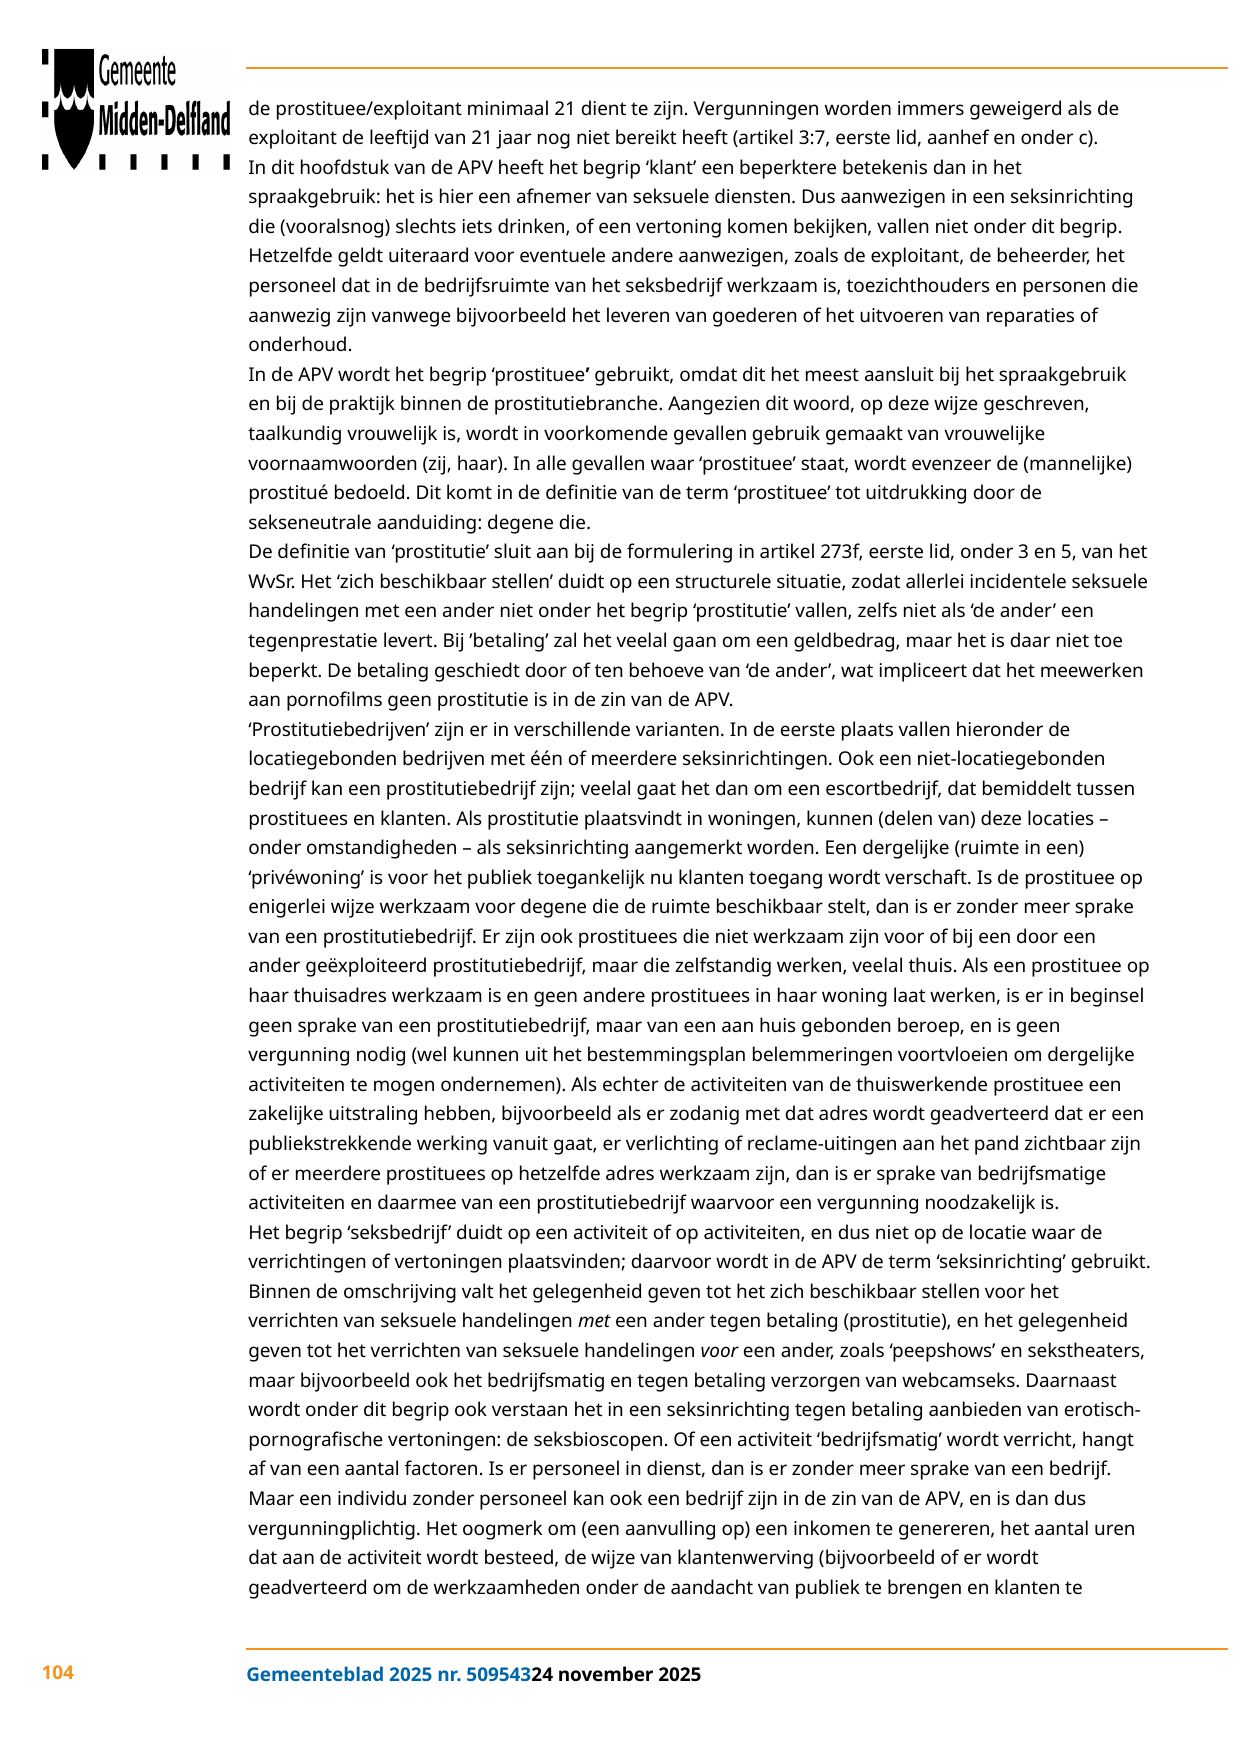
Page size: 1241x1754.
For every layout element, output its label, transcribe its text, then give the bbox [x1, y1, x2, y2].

picture [41, 47, 231, 172]
text De definitie van ‘prostitutie’ sluit aan bij de formulering in artikel 273f, eerste lid, onder 3 en 5, van het WvSr. Het ‘zich beschikbaar stellen’ duidt op een structurele situatie, zodat allerlei incidentele seksuele handelingen met een ander niet onder het begrip ‘prostitutie’ vallen, zelfs niet als ‘de ander’ een tegenprestatie levert. Bij ’betaling’ zal het veelal gaan om een geldbedrag, maar het is daar niet toe beperkt. De betaling geschiedt door of ten behoeve van ‘de ander’, wat impliceert dat het meewerken aan pornofilms geen prostitutie is in de zin van de APV. [248, 538, 1152, 712]
text ‘Prostitutiebedrijven’ zijn er in verschillende varianten. In de eerste plaats vallen hieronder de locatiegebonden bedrijven met één of meerdere seksinrichtingen. Ook een niet-locatiegebonden bedrijf kan een prostitutiebedrijf zijn; veelal gaat het dan om een escortbedrijf, dat bemiddelt tussen prostituees en klanten. Als prostitutie plaatsvindt in woningen, kunnen (delen van) deze locaties – onder omstandigheden – als seksinrichting aangemerkt worden. Een dergelijke (ruimte in een) ‘privéwoning’ is voor het publiek toegankelijk nu klanten toegang wordt verschaft. Is de prostituee op enigerlei wijze werkzaam voor degene die de ruimte beschikbaar stelt, dan is er zonder meer sprake van een prostitutiebedrijf. Er zijn ook prostituees die niet werkzaam zijn voor of bij een door een ander geëxploiteerd prostitutiebedrijf, maar die zelfstandig werken, veelal thuis. Als een prostituee op haar thuisadres werkzaam is en geen andere prostituees in haar woning laat werken, is er in beginsel geen sprake van een prostitutiebedrijf, maar van een aan huis gebonden beroep, en is geen vergunning nodig (wel kunnen uit het bestemmingsplan belemmeringen voortvloeien om dergelijke activiteiten te mogen ondernemen). Als echter de activiteiten van de thuiswerkende prostituee een zakelijke uitstraling hebben, bijvoorbeeld als er zodanig met dat adres wordt geadverteerd dat er een publiekstrekkende werking vanuit gaat, er verlichting of reclame-uitingen aan het pand zichtbaar zijn of er meerdere prostituees op hetzelfde adres werkzaam zijn, dan is er sprake van bedrijfsmatige activiteiten en daarmee van een prostitutiebedrijf waarvoor een vergunning noodzakelijk is. [248, 716, 1152, 1215]
text Het begrip ‘seksbedrijf’ duidt op een activiteit of op activiteiten, en dus niet op de locatie waar de verrichtingen of vertoningen plaatsvinden; daarvoor wordt in de APV de term ‘seksinrichting’ gebruikt. Binnen de omschrijving valt het gelegenheid geven tot het zich beschikbaar stellen voor het verrichten van seksuele handelingen met een ander tegen betaling (prostitutie), en het gelegenheid geven tot het verrichten van seksuele handelingen voor een ander, zoals ‘peepshows’ en sekstheaters, maar bijvoorbeeld ook het bedrijfsmatig en tegen betaling verzorgen van webcamseks. Daarnaast wordt onder dit begrip ook verstaan het in een seksinrichting tegen betaling aanbieden van erotisch-pornografische vertoningen: de seksbioscopen. Of een activiteit ‘bedrijfsmatig’ wordt verricht, hangt af van een aantal factoren. Is er personeel in dienst, dan is er zonder meer sprake van een bedrijf. Maar een individu zonder personeel kan ook een bedrijf zijn in de zin van de APV, en is dan dus vergunningplichtig. Het oogmerk om (een aanvulling op) een inkomen te genereren, het aantal uren dat aan de activiteit wordt besteed, de wijze van klantenwerving (bijvoorbeeld of er wordt geadverteerd om de werkzaamheden onder de aandacht van publiek te brengen en klanten te [248, 1219, 1152, 1600]
text In de APV wordt het begrip ‘prostituee’ gebruikt, omdat dit het meest aansluit bij het spraakgebruik en bij de praktijk binnen de prostitutiebranche. Aangezien dit woord, op deze wijze geschreven, taalkundig vrouwelijk is, wordt in voorkomende gevallen gebruik gemaakt van vrouwelijke voornaamwoorden (zij, haar). In alle gevallen waar ‘prostituee’ staat, wordt evenzeer de (mannelijke) prostitué bedoeld. Dit komt in de definitie van de term ‘prostituee’ tot uitdrukking door de sekseneutrale aanduiding: degene die. [248, 361, 1152, 535]
text In dit hoofdstuk van de APV heeft het begrip ‘klant’ een beperktere betekenis dan in het spraakgebruik: het is hier een afnemer van seksuele diensten. Dus aanwezigen in een seksinrichting die (vooralsnog) slechts iets drinken, of een vertoning komen bekijken, vallen niet onder dit begrip. Hetzelfde geldt uiteraard voor eventuele andere aanwezigen, zoals de exploitant, de beheerder, het personeel dat in de bedrijfsruimte van het seksbedrijf werkzaam is, toezichthouders en personen die aanwezig zijn vanwege bijvoorbeeld het leveren van goederen of het uitvoeren van reparaties of onderhoud. [248, 154, 1152, 357]
text de prostituee/exploitant minimaal 21 dient te zijn. Vergunningen worden immers geweigerd als de exploitant de leeftijd van 21 jaar nog niet bereikt heeft (artikel 3:7, eerste lid, aanhef en onder c). [248, 95, 1152, 150]
